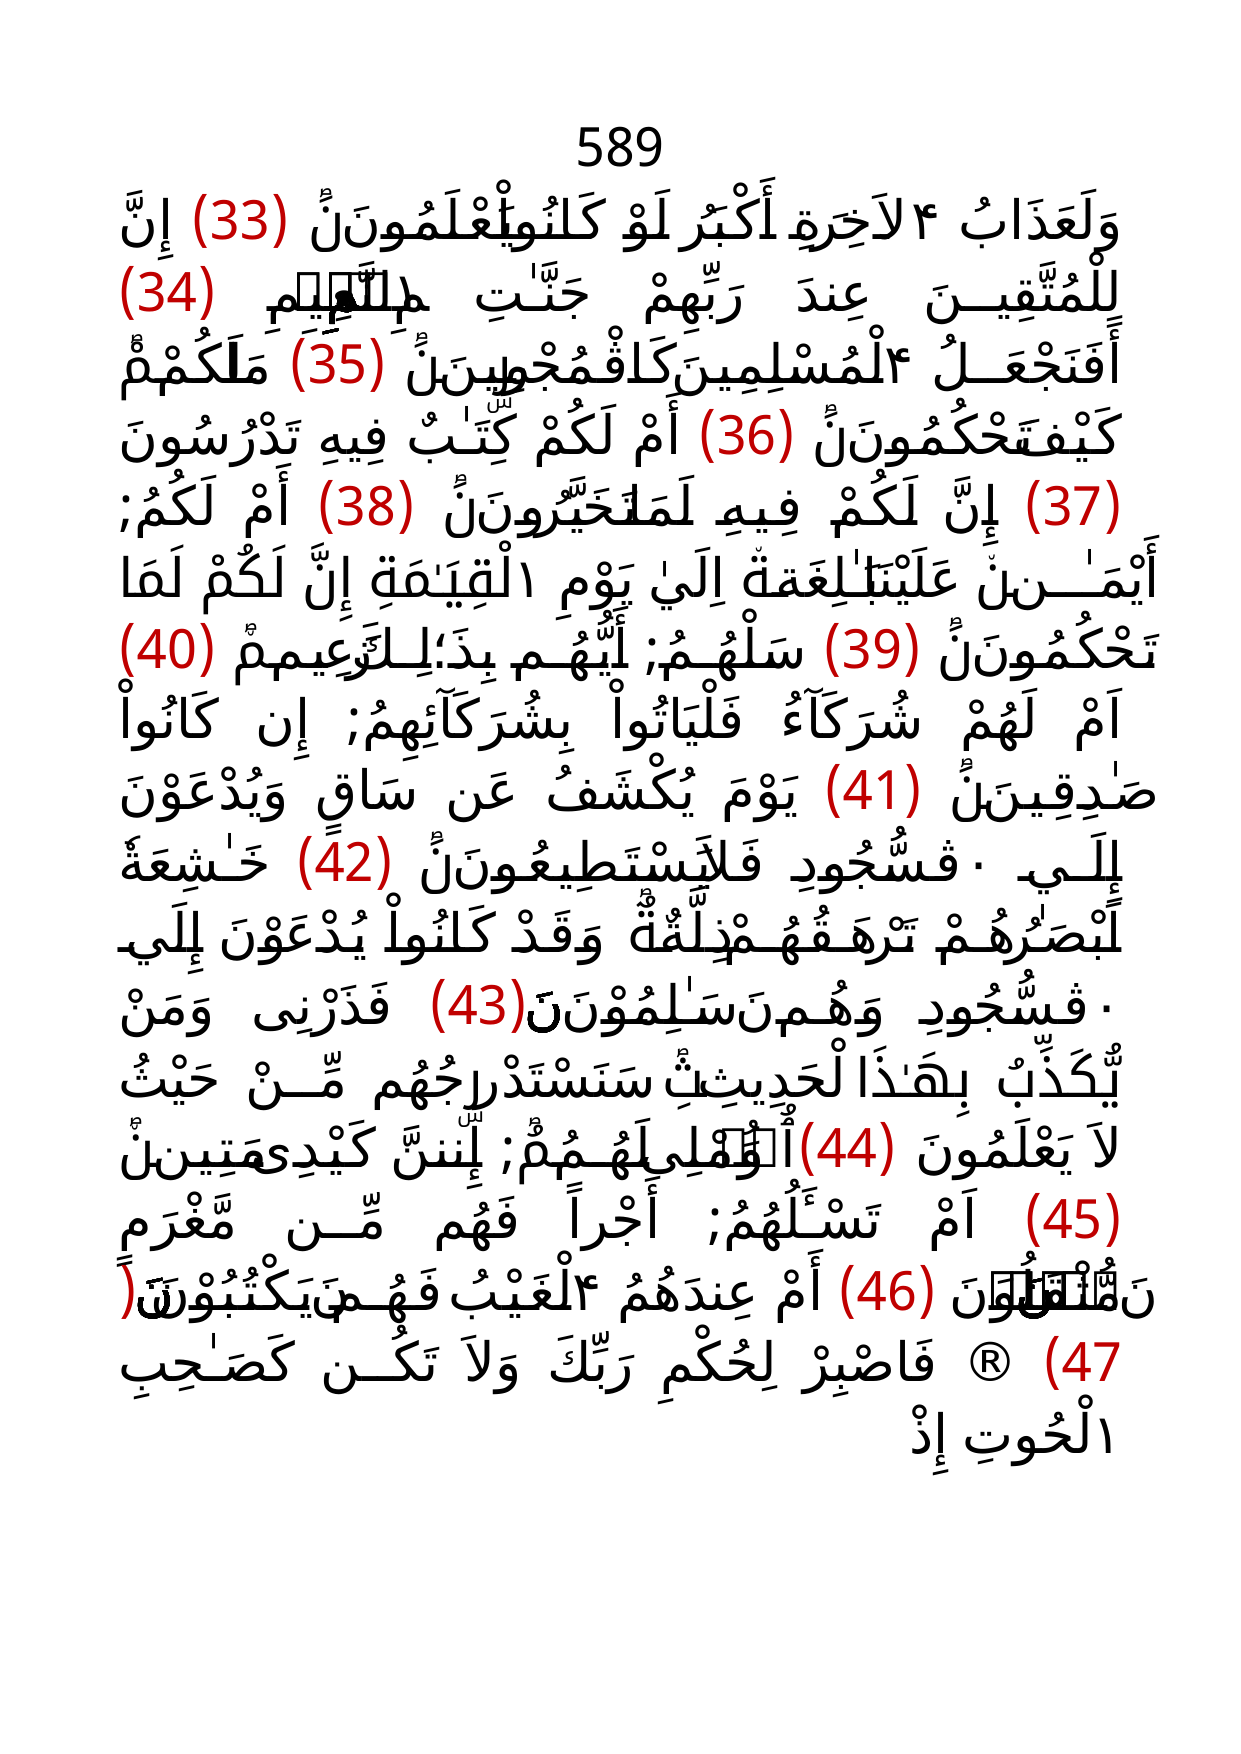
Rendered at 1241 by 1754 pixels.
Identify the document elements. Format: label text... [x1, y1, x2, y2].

text 589 [118, 118, 1122, 189]
text وَلَعَذَابُ ۴لاَخِرَةِ أَكْبَرُ لَوْ كَانُواْ يَعْلَمُونَؐ (33) إِنَّ لِلْمُتَّقِيــنَ عِندَ رَبِّهِمْ جَنَّـٰتِ ۱لنَّعِيمِؐ (34) أَفَنَجْعَــلُ ۴لْمُسْلِمِينَ كَاڤْمُجْرۣمِينَؐ (35) مَا لَكُمْؐ كَيْفَ تَحْكُمُونَؐ (36) أَمْ لَكُمْ كِتَـٰبٌ فِيهِ تَدْرُسُونَ (37) إِنَّ لَكُمْ فِيهِ لَمَا تَخَيَّرُونَؐ (38) أَمْ لَكُمُ; أَيْمَـٰــن٘ عَلَيْنَا بَـٰلِغَة٘ اِلَيٰ يَوْمِ ۱لْقِيَـٰمَةِ إِنَّ لَكُمْ لَمَا تَحْكُمُونَؐ (39) سَلْهُمُ; أَيُّهُم بِذَ؛لِــكَ زَعِيم٘ؐ (40) اَمْ لَهُمْ شُرَكَآءُ فَلْيَاتُواْ بِشُرَكَآئِهِمُ; إِن كَانُواْ صَـٰدِقِينَؐ (41) يَوْمَ يُكْشَفُ عَن سَاقٍ وَيُدْعَوْنَ إِلَــي ۰ڤسُّجُودِ فَلاَ يَسْتَطِيعُونَؐ (42) خَـٰشِعَةٗ اَبْصَـٰرُهُمْ تَرْهَقُهُمْ ذِلَّةٌؐ وَقَدْ كَانُواْ يُدْعَوْنَ إِلَي ۰ڤسُّجُودِ وَهُمْ سَـٰلِمُونَؐ (43) فَذَرْنِى وَمَنْ يُّكَذِّبُ بِهَـٰذَا ۰لْحَدِيثِؐ سَنَسْتَدْرۣجُهُم مِّــنْ حَيْثُ لاَ يَعْلَمُونَ (44) وَٱُمْلِى لَهُمُؐ; إِنننَّ كَيْدِى مَتِين٘ؐ (45) اَمْ تَسْـَٔلُهُمُ; أَجْراً فَهُم مِّــن مَّغْرَمٍ مُّثْقَلُونَؐ (46) أَمْ عِندَهُمُ ۴لْغَيْبُ فَهُمْ يَكْتُبُونَؐ (47) ® فَاصْبِرْ لِحُكْمِ رَبِّكَ وَلاَ تَكُــن كَصَـٰحِبِ ۱لْحُوتِ إِذْ [118, 189, 1122, 1476]
